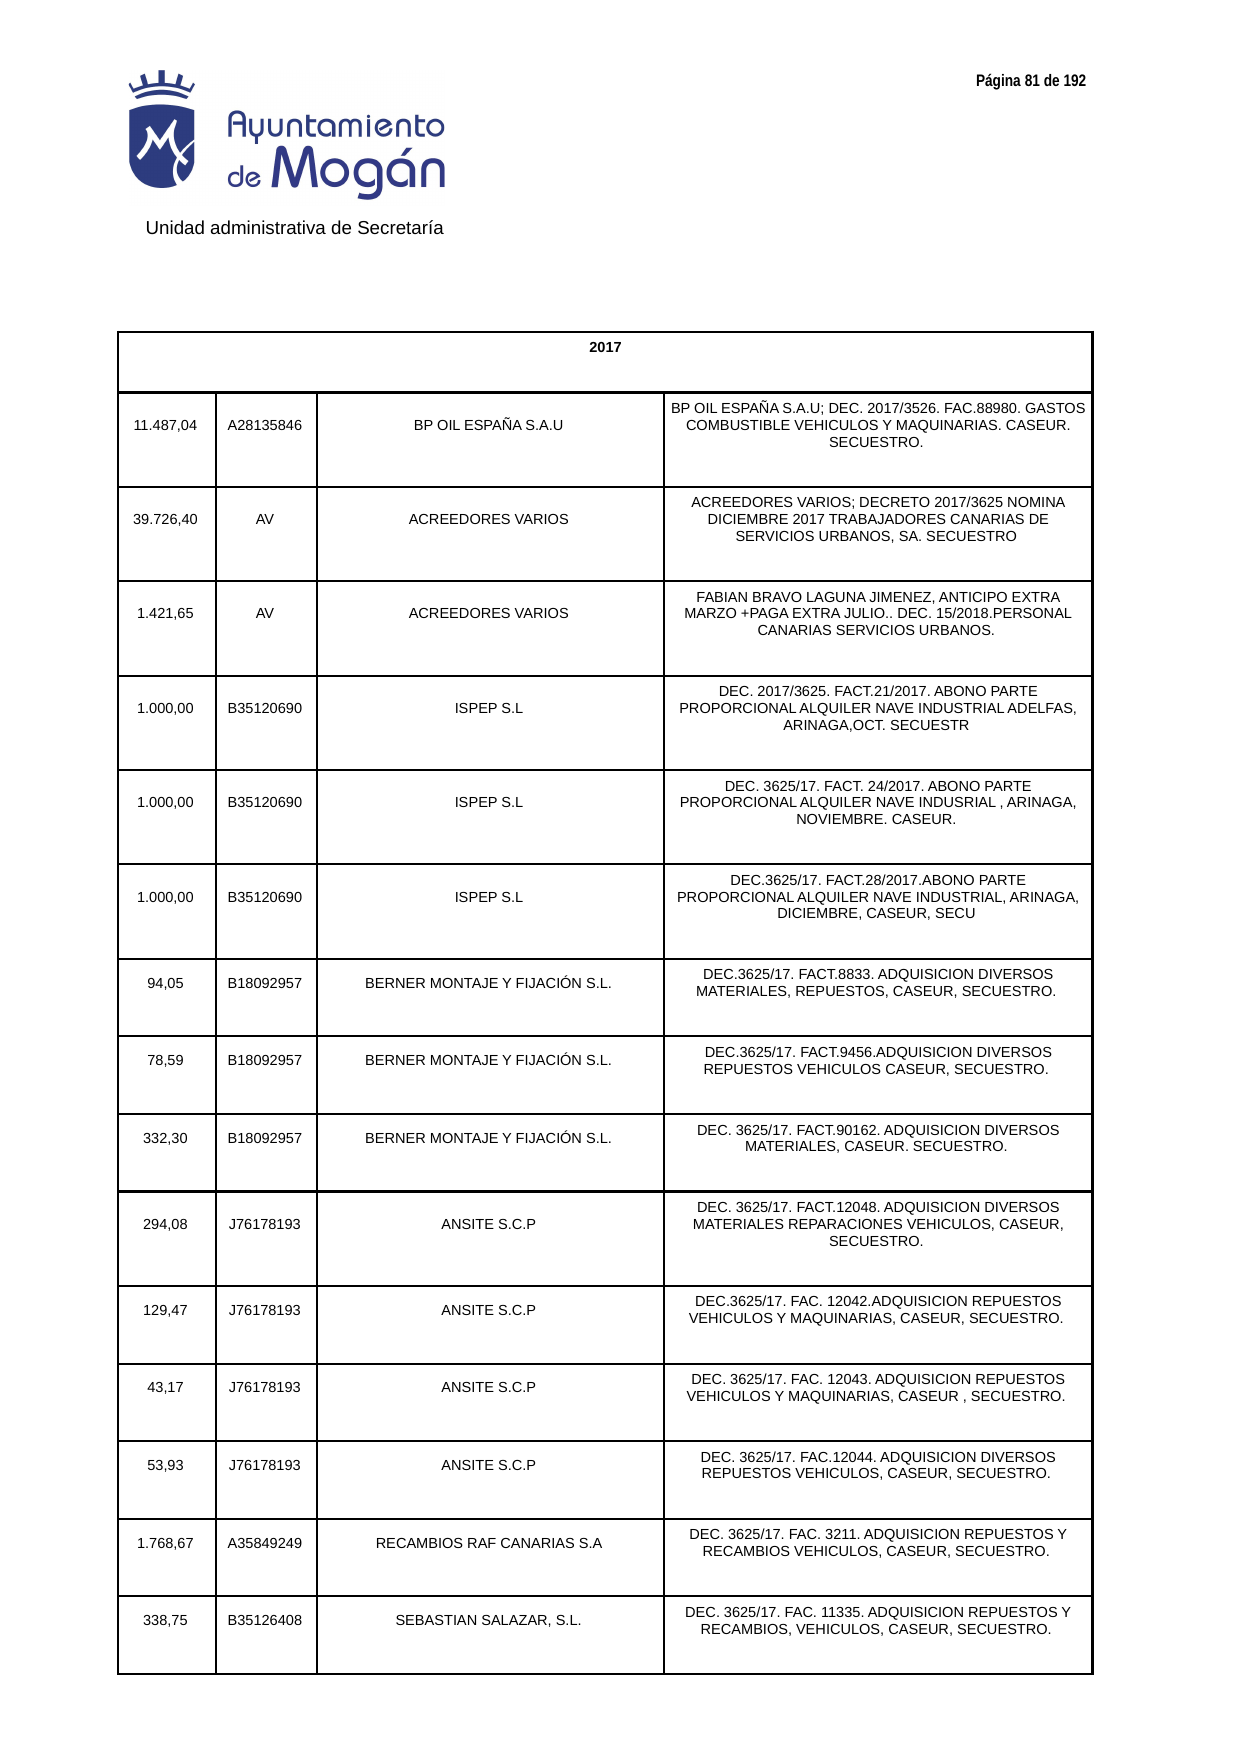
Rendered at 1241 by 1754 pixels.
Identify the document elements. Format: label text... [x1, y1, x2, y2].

table_cell B35120690 [217, 677, 316, 769]
table_cell ANSITE S.C.P [318, 1365, 663, 1440]
table_cell 39.726,40 [119, 488, 215, 580]
table_cell 1.000,00 [119, 865, 215, 958]
table_cell ACREEDORES VARIOS; DECRETO 2017/3625 NOMINA DICIEMBRE 2017 TRABAJADORES CANARIAS DE SERVICIOS URBANOS, SA. SECUESTRO [665, 488, 1091, 580]
table_cell DEC. 3625/17. FAC. 3211. ADQUISICION REPUESTOS Y RECAMBIOS VEHICULOS, CASEUR, SECUESTRO. [665, 1520, 1091, 1595]
table_cell ACREEDORES VARIOS [318, 488, 663, 580]
table_cell 1.768,67 [119, 1520, 215, 1595]
table_cell A35849249 [217, 1520, 316, 1595]
table_cell BERNER MONTAJE Y FIJACIÓN S.L. [318, 1037, 663, 1113]
table_cell RECAMBIOS RAF CANARIAS S.A [318, 1520, 663, 1595]
table_cell ISPEP S.L [318, 677, 663, 769]
table_cell BP OIL ESPAÑA S.A.U [318, 394, 663, 486]
table_header 2017 [119, 333, 1091, 391]
table_cell DEC. 2017/3625. FACT.21/2017. ABONO PARTE PROPORCIONAL ALQUILER NAVE INDUSTRIAL ADELFAS, ARINAGA,OCT. SECUESTR [665, 677, 1091, 769]
table_cell DEC.3625/17. FACT.9456.ADQUISICION DIVERSOS REPUESTOS VEHICULOS CASEUR, SECUESTRO. [665, 1037, 1091, 1113]
table_cell A28135846 [217, 394, 316, 486]
table_cell 1.000,00 [119, 677, 215, 769]
table_cell DEC. 3625/17. FAC.12044. ADQUISICION DIVERSOS REPUESTOS VEHICULOS, CASEUR, SECUESTRO. [665, 1442, 1091, 1518]
table_cell ISPEP S.L [318, 771, 663, 863]
table_cell DEC.3625/17. FAC. 12042.ADQUISICION REPUESTOS VEHICULOS Y MAQUINARIAS, CASEUR, SECUESTRO. [665, 1287, 1091, 1362]
table_cell 1.421,65 [119, 582, 215, 674]
table_cell DEC. 3625/17. FACT.90162. ADQUISICION DIVERSOS MATERIALES, CASEUR. SECUESTRO. [665, 1115, 1091, 1190]
table_cell DEC.3625/17. FACT.8833. ADQUISICION DIVERSOS MATERIALES, REPUESTOS, CASEUR, SECUESTRO. [665, 960, 1091, 1035]
picture [128, 70, 445, 206]
table_cell J76178193 [217, 1442, 316, 1518]
table_cell DEC. 3625/17. FACT.12048. ADQUISICION DIVERSOS MATERIALES REPARACIONES VEHICULOS, CASEUR, SECUESTRO. [665, 1193, 1091, 1285]
table_cell ANSITE S.C.P [318, 1442, 663, 1518]
table_cell DEC. 3625/17. FACT. 24/2017. ABONO PARTE PROPORCIONAL ALQUILER NAVE INDUSRIAL , ARINAGA, NOVIEMBRE. CASEUR. [665, 771, 1091, 863]
table_cell J76178193 [217, 1365, 316, 1440]
table_cell 294,08 [119, 1193, 215, 1285]
table_cell B35126408 [217, 1597, 316, 1673]
table_cell B35120690 [217, 865, 316, 958]
table_cell 332,30 [119, 1115, 215, 1190]
table_cell ANSITE S.C.P [318, 1287, 663, 1362]
table_cell ACREEDORES VARIOS [318, 582, 663, 674]
table_cell ANSITE S.C.P [318, 1193, 663, 1285]
table_cell B18092957 [217, 1037, 316, 1113]
table_cell 11.487,04 [119, 394, 215, 486]
table_cell 1.000,00 [119, 771, 215, 863]
table_cell FABIAN BRAVO LAGUNA JIMENEZ, ANTICIPO EXTRA MARZO +PAGA EXTRA JULIO.. DEC. 15/2018.PERSONAL CANARIAS SERVICIOS URBANOS. [665, 582, 1091, 674]
table_cell DEC.3625/17. FACT.28/2017.ABONO PARTE PROPORCIONAL ALQUILER NAVE INDUSTRIAL, ARINAGA, DICIEMBRE, CASEUR, SECU [665, 865, 1091, 958]
table_cell B18092957 [217, 1115, 316, 1190]
table_cell AV [217, 582, 316, 674]
table_cell BERNER MONTAJE Y FIJACIÓN S.L. [318, 960, 663, 1035]
table_cell BERNER MONTAJE Y FIJACIÓN S.L. [318, 1115, 663, 1190]
table_cell 53,93 [119, 1442, 215, 1518]
table_cell 94,05 [119, 960, 215, 1035]
table_cell J76178193 [217, 1287, 316, 1362]
table_cell SEBASTIAN SALAZAR, S.L. [318, 1597, 663, 1673]
table_cell B35120690 [217, 771, 316, 863]
table_cell 129,47 [119, 1287, 215, 1362]
table_cell J76178193 [217, 1193, 316, 1285]
table_cell B18092957 [217, 960, 316, 1035]
table_cell 43,17 [119, 1365, 215, 1440]
table_cell DEC. 3625/17. FAC. 11335. ADQUISICION REPUESTOS Y RECAMBIOS, VEHICULOS, CASEUR, SECUESTRO. [665, 1597, 1091, 1673]
table_cell AV [217, 488, 316, 580]
table_cell BP OIL ESPAÑA S.A.U; DEC. 2017/3526. FAC.88980. GASTOS COMBUSTIBLE VEHICULOS Y MAQUINARIAS. CASEUR. SECUESTRO. [665, 394, 1091, 486]
table_cell 78,59 [119, 1037, 215, 1113]
table_cell DEC. 3625/17. FAC. 12043. ADQUISICION REPUESTOS VEHICULOS Y MAQUINARIAS, CASEUR , SECUESTRO. [665, 1365, 1091, 1440]
table_cell ISPEP S.L [318, 865, 663, 958]
table_cell 338,75 [119, 1597, 215, 1673]
